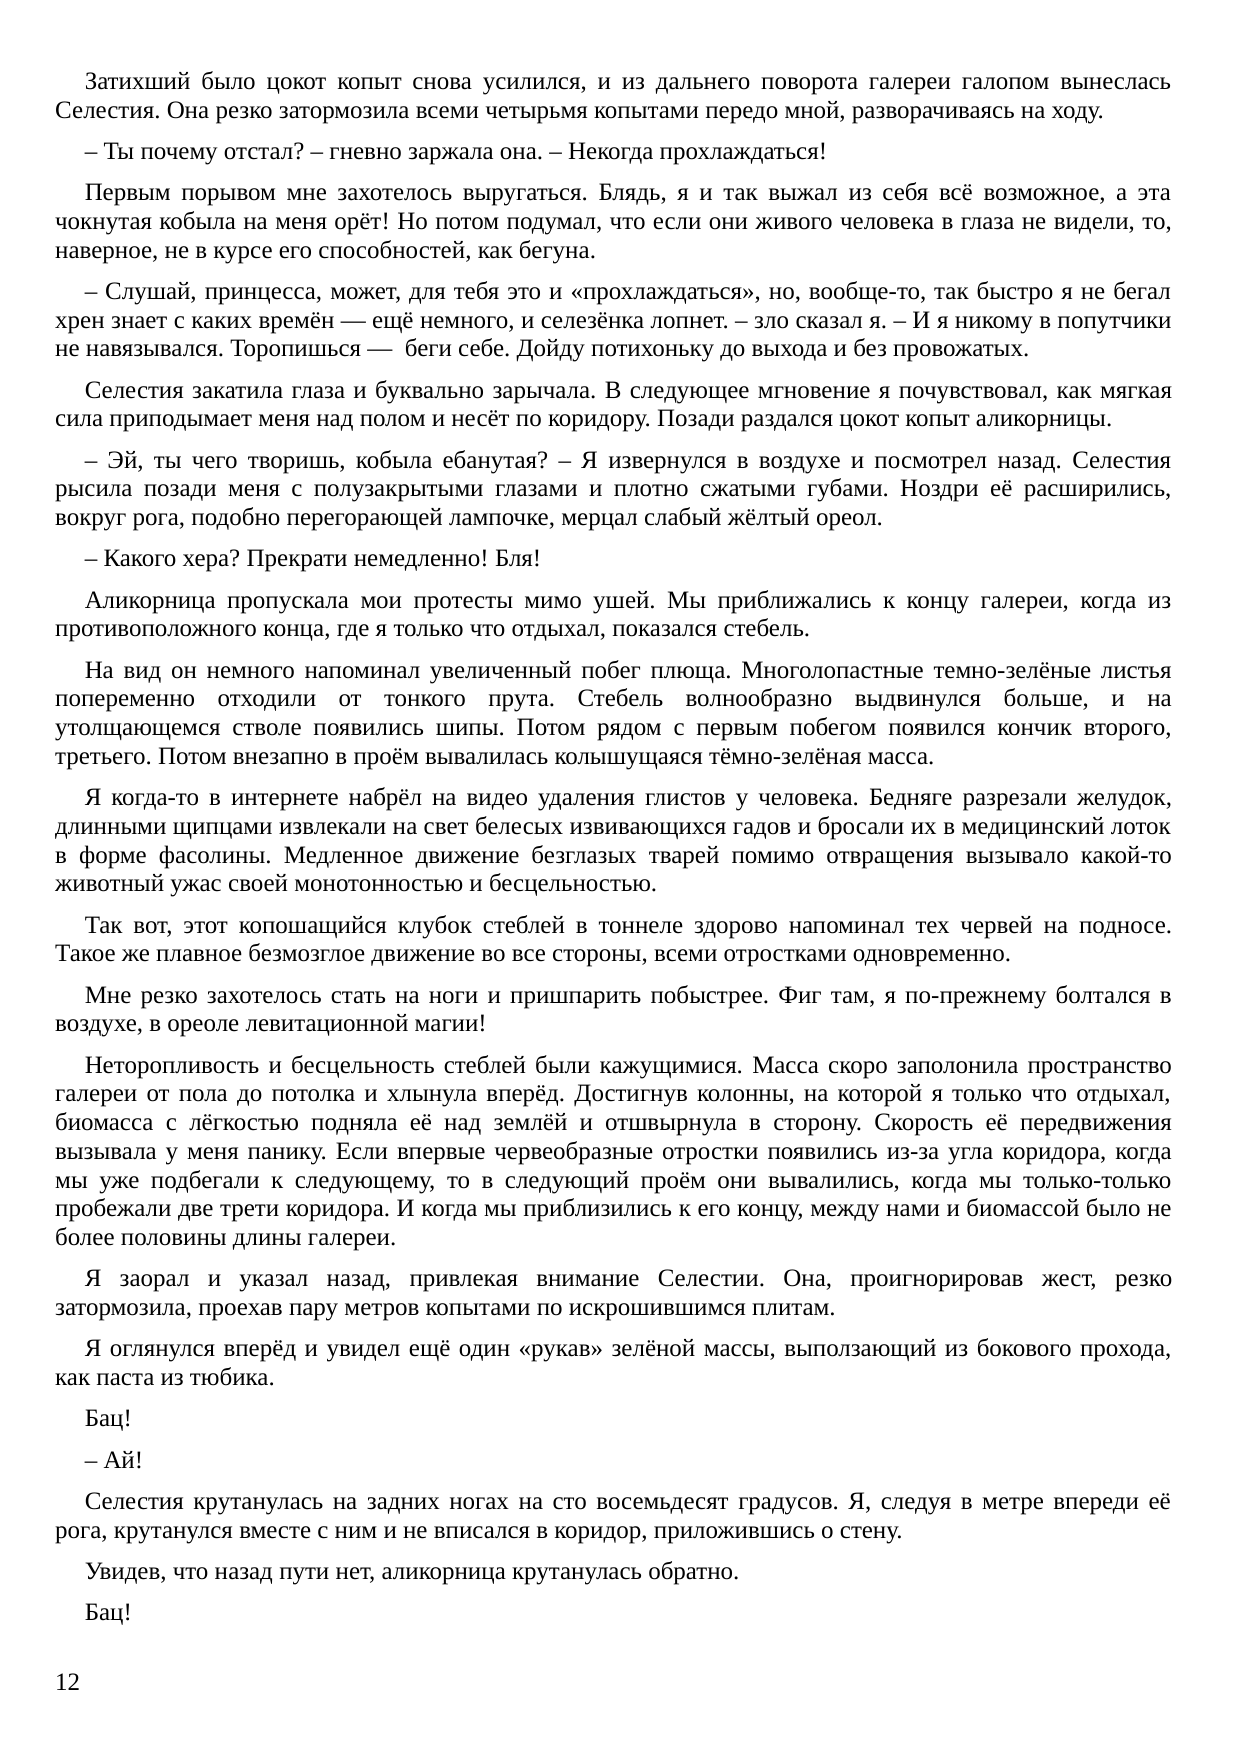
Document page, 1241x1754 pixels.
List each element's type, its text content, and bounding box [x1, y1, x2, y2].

text Бац! [55, 1403, 1173, 1432]
text Мне резко захотелось стать на ноги и пришпарить побыстрее. Фиг там, я по-прежнему болтался в воздухе, в ореоле левитационной магии! [55, 980, 1173, 1037]
text Неторопливость и бесцельность стеблей были кажущимися. Масса скоро заполонила пространство галереи от пола до потолка и хлынула вперёд. Достигнув колонны, на которой я только что отдыхал, биомасса с лёгкостью подняла её над землёй и отшвырнула в сторону. Скорость её передвижения вызывала у меня панику. Если впервые червеобразные отростки появились из-за угла коридора, когда мы уже подбегали к следующему, то в следующий проём они вывалились, когда мы только-только пробежали две трети коридора. И когда мы приблизились к его концу, между нами и биомассой было не более половины длины галереи. [55, 1050, 1173, 1251]
text Увидев, что назад пути нет, аликорница крутанулась обратно. [55, 1556, 1173, 1585]
text Селестия крутанулась на задних ногах на сто восемьдесят градусов. Я, следуя в метре впереди её рога, крутанулся вместе с ним и не вписался в коридор, приложившись о стену. [55, 1486, 1173, 1543]
text На вид он немного напоминал увеличенный побег плюща. Многолопастные темно-зелёные листья попеременно отходили от тонкого прута. Стебель волнообразно выдвинулся больше, и на утолщающемся стволе появились шипы. Потом рядом с первым побегом появился кончик второго, третьего. Потом внезапно в проём вывалилась колышущаяся тёмно-зелёная масса. [55, 655, 1173, 770]
text Я когда-то в интернете набрёл на видео удаления глистов у человека. Бедняге разрезали желудок, длинными щипцами извлекали на свет белесых извивающихся гадов и бросали их в медицинский лоток в форме фасолины. Медленное движение безглазых тварей помимо отвращения вызывало какой-то животный ужас своей монотонностью и бесцельностью. [55, 782, 1173, 897]
text Так вот, этот копошащийся клубок стеблей в тоннеле здорово напоминал тех червей на подносе. Такое же плавное безмозглое движение во все стороны, всеми отростками одновременно. [55, 910, 1173, 967]
text Первым порывом мне захотелось выругаться. Блядь, я и так выжал из себя всё возможное, а эта чокнутая кобыла на меня орёт! Но потом подумал, что если они живого человека в глаза не видели, то, наверное, не в курсе его способностей, как бегуна. [55, 177, 1173, 263]
text Аликорница пропускала мои протесты мимо ушей. Мы приближались к концу галереи, когда из противоположного конца, где я только что отдыхал, показался стебель. [55, 585, 1173, 642]
text Бац! [55, 1597, 1173, 1626]
text – Какого хера? Прекрати немедленно! Бля! [55, 543, 1173, 572]
text Затихший было цокот копыт снова усилился, и из дальнего поворота галереи галопом вынеслась Селестия. Она резко затормозила всеми четырьмя копытами передо мной, разворачиваясь на ходу. [55, 66, 1173, 123]
text – Ай! [55, 1445, 1173, 1473]
text Я оглянулся вперёд и увидел ещё один «рукав» зелёной массы, выползающий из бокового прохода, как паста из тюбика. [55, 1333, 1173, 1391]
text – Ты почему отстал? – гневно заржала она. – Некогда прохлаждаться! [55, 136, 1173, 165]
text – Слушай, принцесса, может, для тебя это и «прохлаждаться», но, вообще-то, так быстро я не бегал хрен знает с каких времён — ещё немного, и селезёнка лопнет. – зло сказал я. – И я никому в попутчики не навязывался. Торопишься — беги себе. Дойду потихоньку до выхода и без провожатых. [55, 276, 1173, 362]
text – Эй, ты чего творишь, кобыла ебанутая? – Я извернулся в воздухе и посмотрел назад. Селестия рысила позади меня с полузакрытыми глазами и плотно сжатыми губами. Ноздри её расширились, вокруг рога, подобно перегорающей лампочке, мерцал слабый жёлтый ореол. [55, 445, 1173, 531]
text Я заорал и указал назад, привлекая внимание Селестии. Она, проигнорировав жест, резко затормозила, проехав пару метров копытами по искрошившимся плитам. [55, 1263, 1173, 1321]
text Селестия закатила глаза и буквально зарычала. В следующее мгновение я почувствовал, как мягкая сила приподымает меня над полом и несёт по коридору. Позади раздался цокот копыт аликорницы. [55, 375, 1173, 432]
